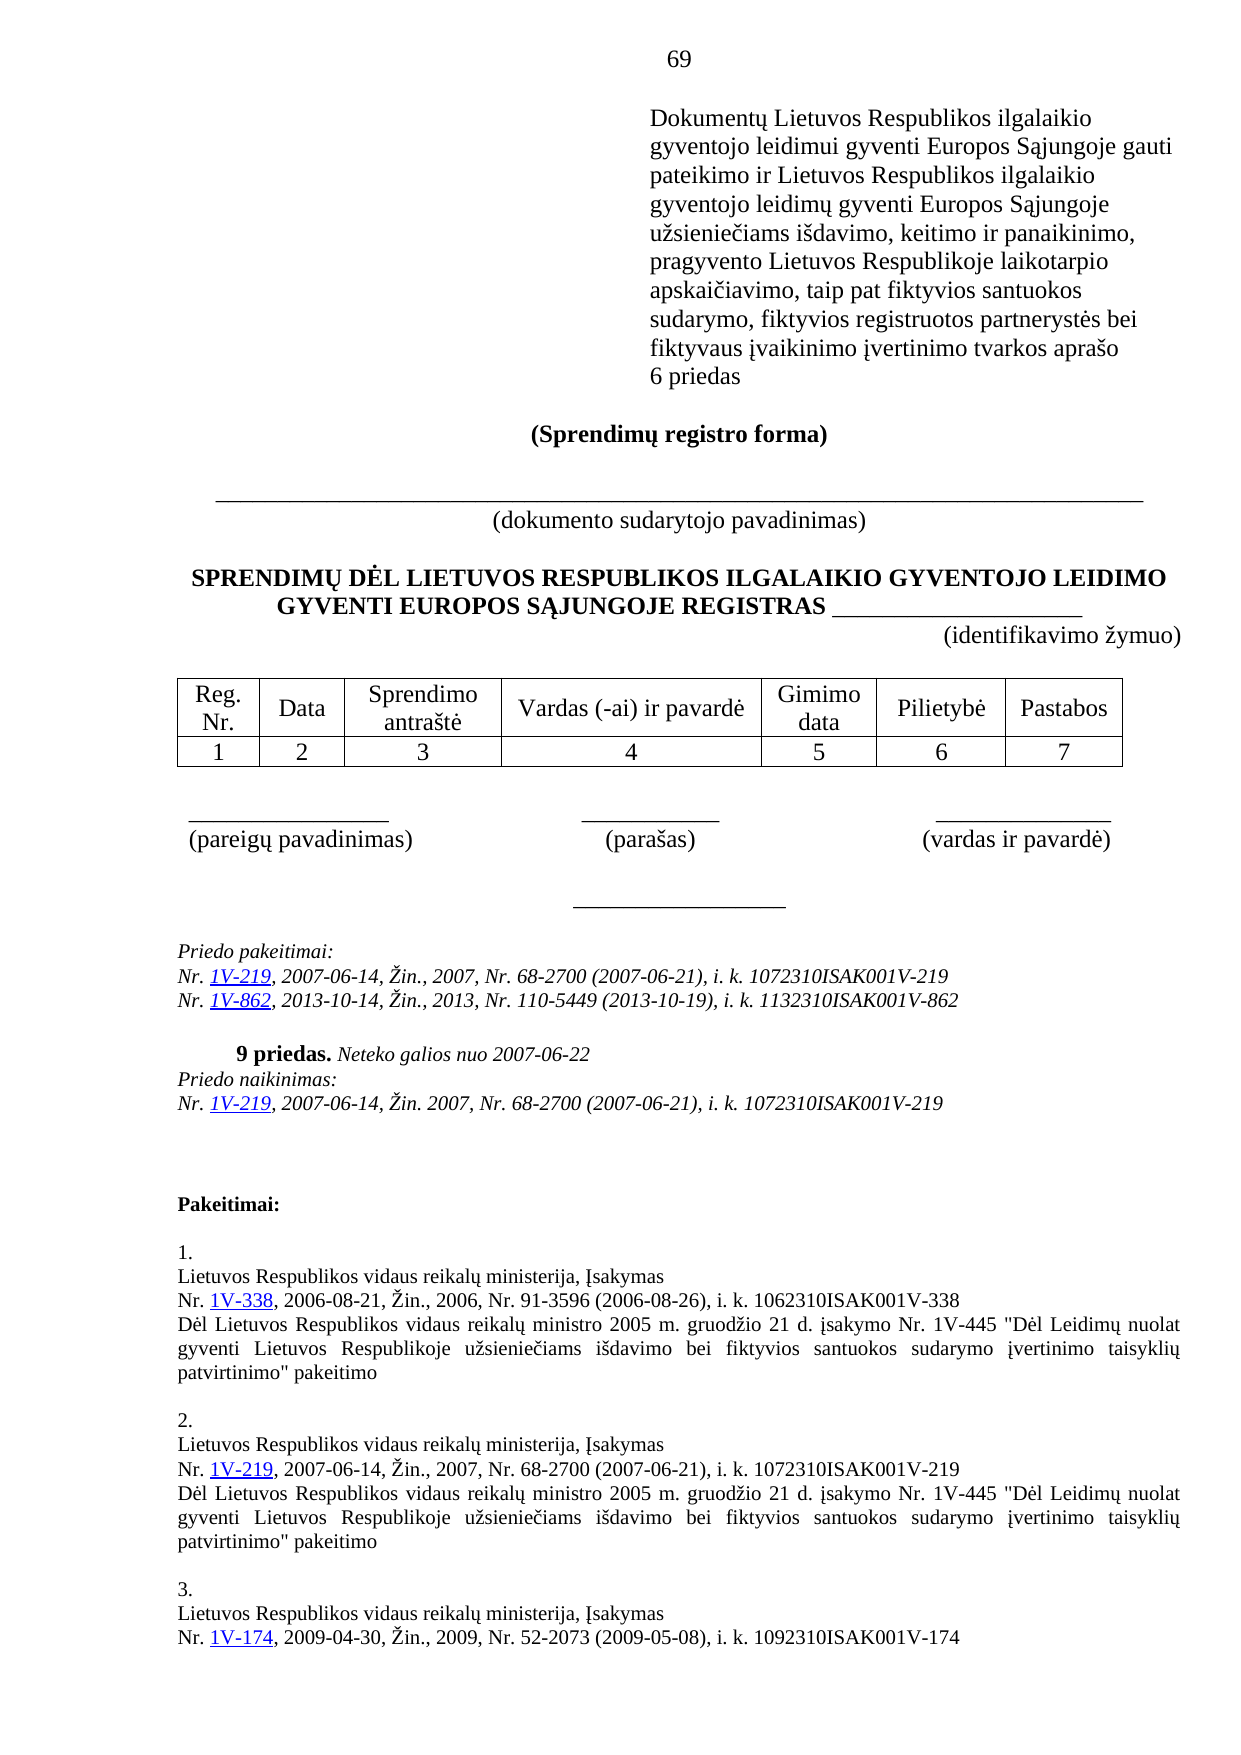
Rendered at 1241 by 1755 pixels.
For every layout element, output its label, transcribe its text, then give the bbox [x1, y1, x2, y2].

table_header ______________ (vardas ir pavardė) [807, 796, 1122, 853]
text 1. [177, 1240, 1181, 1264]
text 2. [177, 1408, 1181, 1432]
table_header ________________ (pareigų pavadinimas) [177, 796, 494, 853]
table_cell 3 [345, 737, 501, 766]
table_cell 5 [762, 737, 876, 766]
text Nr. 1V-219, 2007-06-14, Žin., 2007, Nr. 68-2700 (2007-06-21), i. k. 1072310ISAK001V-219 [177, 1456, 1181, 1481]
text _ [177, 476, 1181, 505]
table_header Pastabos [1006, 679, 1122, 736]
text Nr. 1V-219, 2007-06-14, Žin., 2007, Nr. 68-2700 (2007-06-21), i. k. 1072310ISAK001V-219 [177, 963, 1181, 988]
text Lietuvos Respublikos vidaus reikalų ministerija, Įsakymas [177, 1264, 1181, 1288]
table_header Pilietybė [877, 679, 1005, 736]
text Lietuvos Respublikos vidaus reikalų ministerija, Įsakymas [177, 1432, 1181, 1456]
text 3. [177, 1577, 1181, 1601]
table_header ___________ (parašas) [494, 796, 807, 853]
table_header Data [260, 679, 344, 736]
table_header Vardas (-ai) ir pavardė [502, 679, 761, 736]
text Priedo pakeitimai: [177, 939, 1181, 963]
table_cell 2 [260, 737, 344, 766]
text Priedo naikinimas: [177, 1067, 1181, 1091]
text Dėl Lietuvos Respublikos vidaus reikalų ministro 2005 m. gruodžio 21 d. įsakymo Nr. 1V-445 "Dėl Leidimų nuolat gyventi Lietuvos Respublikoje užsieniečiams išdavimo bei fiktyvios santuokos sudarymo įvertinimo taisyklių patvirtinimo" pakeitimo [177, 1312, 1181, 1384]
text Dėl Lietuvos Respublikos vidaus reikalų ministro 2005 m. gruodžio 21 d. įsakymo Nr. 1V-445 "Dėl Leidimų nuolat gyventi Lietuvos Respublikoje užsieniečiams išdavimo bei fiktyvios santuokos sudarymo įvertinimo taisyklių patvirtinimo" pakeitimo [177, 1481, 1181, 1553]
text Lietuvos Respublikos vidaus reikalų ministerija, Įsakymas [177, 1601, 1181, 1625]
table_cell 7 [1006, 737, 1122, 766]
table_cell 4 [502, 737, 761, 766]
text (Sprendimų registro forma) [177, 419, 1181, 448]
text Nr. 1V-219, 2007-06-14, Žin. 2007, Nr. 68-2700 (2007-06-21), i. k. 1072310ISAK001V-219 [177, 1091, 1181, 1115]
text Dokumentų Lietuvos Respublikos ilgalaikio gyventojo leidimui gyventi Europos Sąjungoje gauti pateikimo ir Lietuvos Respublikos ilgalaikio gyventojo leidimų gyventi Europos Sąjungoje užsieniečiams išdavimo, keitimo ir panaikinimo, pragyvento Lietuvos Respublikoje laikotarpio apskaičiavimo, taip pat fiktyvios santuokos sudarymo, fiktyvios registruotos partnerystės bei fiktyvaus įvaikinimo įvertinimo tvarkos aprašo [649, 103, 1181, 361]
text 6 priedas [649, 361, 1181, 390]
text Nr. 1V-862, 2013-10-14, Žin., 2013, Nr. 110-5449 (2013-10-19), i. k. 1132310ISAK001V-862 [177, 988, 1181, 1012]
table_cell 6 [877, 737, 1005, 766]
table_cell 1 [178, 737, 259, 766]
text Nr. 1V-338, 2006-08-21, Žin., 2006, Nr. 91-3596 (2006-08-26), i. k. 1062310ISAK001V-338 [177, 1288, 1181, 1312]
table_header Gimimo data [762, 679, 876, 736]
text Pakeitimai: [177, 1192, 1181, 1216]
text Nr. 1V-174, 2009-04-30, Žin., 2009, Nr. 52-2073 (2009-05-08), i. k. 1092310ISAK001V-174 [177, 1625, 1181, 1649]
text _________________ [177, 882, 1181, 911]
text (identifikavimo žymuo) [177, 620, 1181, 649]
table_header Sprendimo antraštė [345, 679, 501, 736]
table_header Reg. Nr. [178, 679, 259, 736]
text (dokumento sudarytojo pavadinimas) [177, 505, 1181, 534]
text SPRENDIMŲ DĖL LIETUVOS RESPUBLIKOS ILGALAIKIO GYVENTOJO LEIDIMO GYVENTI EUROPOS SĄJUNGOJE REGISTRAS ____________________ [177, 563, 1181, 620]
text 9 priedas. Neteko galios nuo 2007-06-22 [177, 1040, 1181, 1067]
